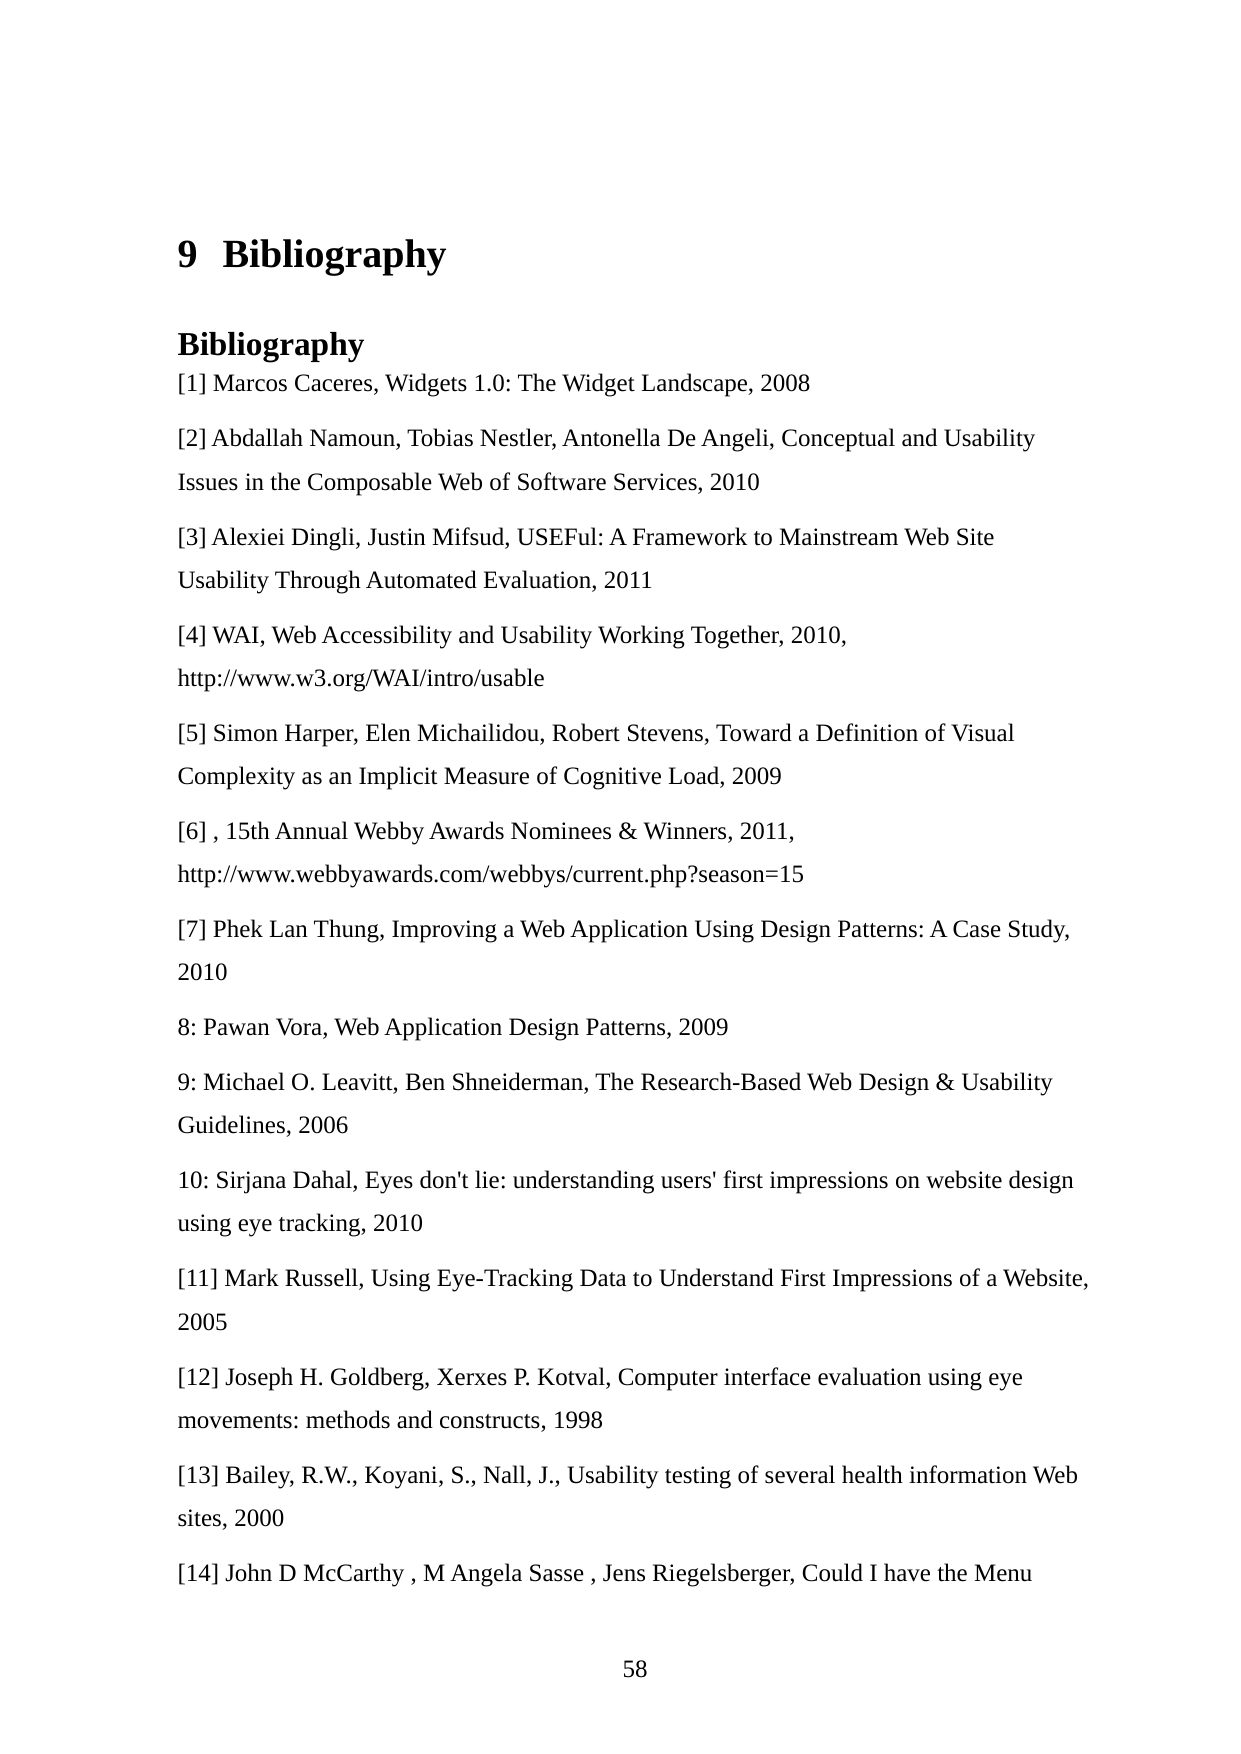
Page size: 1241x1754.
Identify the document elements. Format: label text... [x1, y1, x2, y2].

text [4] WAI, Web Accessibility and Usability Working Together, 2010, http://www.w3.org/WAI/intro/usable [177, 620, 1093, 692]
text [6] , 15th Annual Webby Awards Nominees & Winners, 2011, http://www.webbyawards.com/webbys/current.php?season=15 [177, 816, 1093, 888]
text [14] John D McCarthy , M Angela Sasse , Jens Riegelsberger, Could I have the Menu [177, 1558, 1093, 1587]
text 9: Michael O. Leavitt, Ben Shneiderman, The Research-Based Web Design & Usability Guidelines, 2006 [177, 1067, 1093, 1139]
text [3] Alexiei Dingli, Justin Mifsud, USEFul: A Framework to Mainstream Web Site Usability Through Automated Evaluation, 2011 [177, 522, 1093, 593]
text [2] Abdallah Namoun, Tobias Nestler, Antonella De Angeli, Conceptual and Usability Issues in the Composable Web of Software Services, 2010 [177, 423, 1093, 495]
subtitle Bibliography [177, 231, 1093, 277]
text 8: Pawan Vora, Web Application Design Patterns, 2009 [177, 1012, 1093, 1041]
text 10: Sirjana Dahal, Eyes don't lie: understanding users' first impressions on website design using eye tracking, 2010 [177, 1165, 1093, 1237]
text [5] Simon Harper, Elen Michailidou, Robert Stevens, Toward a Definition of Visual Complexity as an Implicit Measure of Cognitive Load, 2009 [177, 718, 1093, 790]
text [13] Bailey, R.W., Koyani, S., Nall, J., Usability testing of several health information Web sites, 2000 [177, 1460, 1093, 1532]
text [11] Mark Russell, Using Eye-Tracking Data to Understand First Impressions of a Website, 2005 [177, 1263, 1093, 1335]
text [12] Joseph H. Goldberg, Xerxes P. Kotval, Computer interface evaluation using eye movements: methods and constructs, 1998 [177, 1362, 1093, 1433]
text [1] Marcos Caceres, Widgets 1.0: The Widget Landscape, 2008 [177, 368, 1093, 397]
subtitle Bibliography [177, 324, 1093, 363]
text [7] Phek Lan Thung, Improving a Web Application Using Design Patterns: A Case Study, 2010 [177, 914, 1093, 986]
